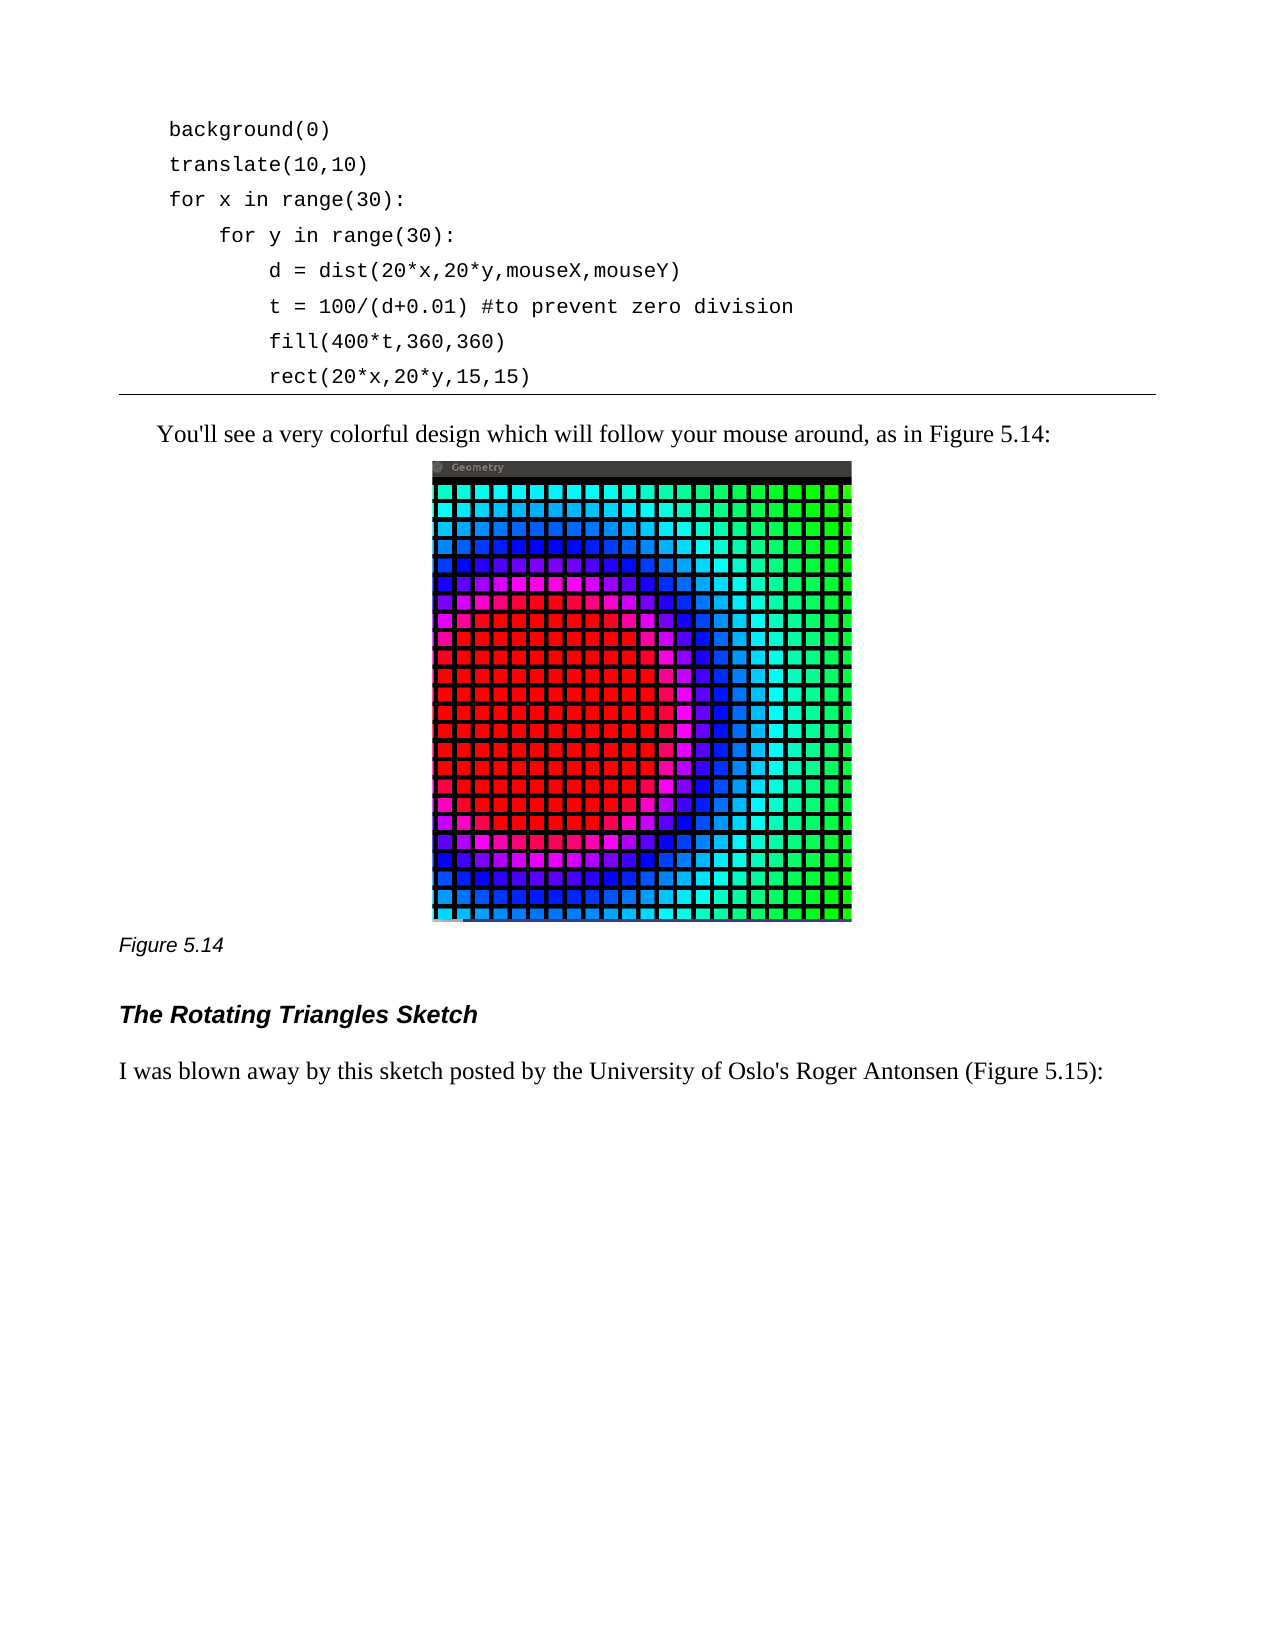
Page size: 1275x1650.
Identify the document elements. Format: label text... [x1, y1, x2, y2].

text I was blown away by this sketch posted by the University of Oslo's Roger Antonsen (Figure 5.15): [118, 1056, 1156, 1085]
text for y in range(30): [118, 225, 1156, 248]
text The Rotating Triangles Sketch [118, 1000, 1156, 1029]
text d = dist(20*x,20*y,mouseX,mouseY) [118, 260, 1156, 284]
text for x in range(30): [118, 189, 1156, 213]
text translate(10,10) [118, 154, 1156, 178]
text Figure 5.14 [118, 475, 1156, 957]
text You'll see a very colorful design which will follow your mouse around, as in Figure 5.14: [118, 419, 1156, 448]
text fill(400*t,360,360) [118, 331, 1156, 355]
text background(0) [118, 118, 1156, 142]
text rect(20*x,20*y,15,15) [118, 366, 1156, 395]
text t = 100/(d+0.01) #to prevent zero division [118, 296, 1156, 319]
